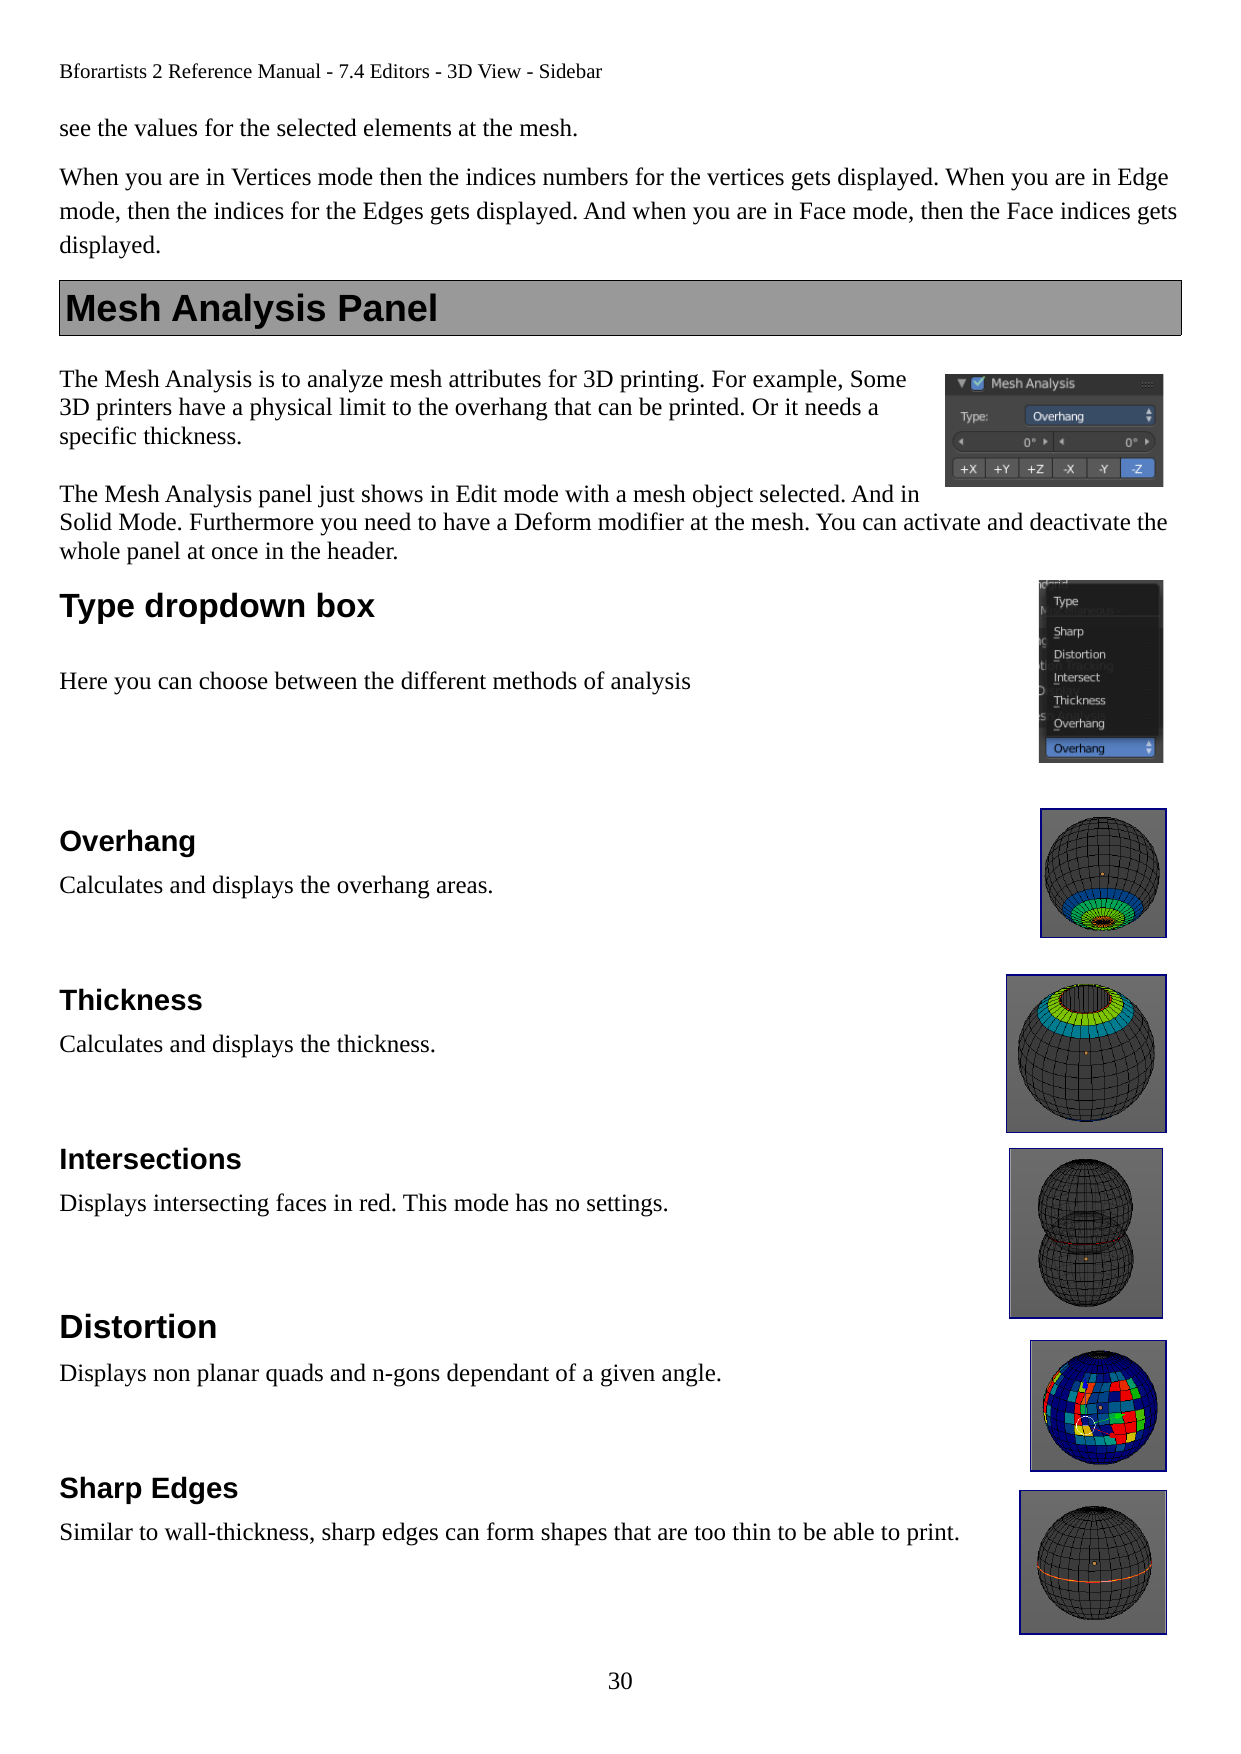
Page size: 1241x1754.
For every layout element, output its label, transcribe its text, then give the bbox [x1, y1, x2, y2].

picture [1007, 976, 1165, 1132]
text Displays intersecting faces in red. This mode has no settings. [59, 1188, 1009, 1217]
text Here you can choose between the different methods of analysis [59, 666, 1038, 694]
text Displays non planar quads and n-gons dependant of a given angle. [59, 1358, 1030, 1387]
subtitle Sharp Edges [59, 1471, 1181, 1505]
picture [945, 374, 1164, 487]
subtitle Thickness [59, 983, 1006, 1017]
picture [1010, 1149, 1162, 1317]
text The Mesh Analysis panel just shows in Edit mode with a mesh object selected. And in Solid Mode. Furthermore you need to have a Deform modifier at the mesh. You can activate and deactivate the whole panel at once in the header. [59, 479, 1181, 565]
text Calculates and displays the overhang areas. [59, 870, 1040, 899]
subtitle Intersections [59, 1142, 1181, 1176]
text see the values for the selected elements at the mesh. [59, 113, 1181, 141]
subtitle Type dropdown box [59, 586, 1038, 624]
text Calculates and displays the thickness. [59, 1029, 1006, 1058]
text Similar to wall-thickness, sharp edges can form shapes that are too thin to be able to print. [59, 1517, 1019, 1546]
text The Mesh Analysis is to analyze mesh attributes for 3D printing. For example, Some 3D printers have a physical limit to the overhang that can be printed. Or it needs a specific thickness. [59, 364, 1181, 450]
subtitle [1167, 983, 1181, 1017]
table_header Mesh Analysis Panel [60, 281, 1181, 335]
subtitle [1164, 586, 1181, 624]
subtitle [1167, 824, 1181, 858]
picture [1021, 1491, 1166, 1633]
subtitle Overhang [59, 824, 1040, 858]
subtitle Distortion [59, 1307, 1181, 1346]
picture [1038, 580, 1164, 763]
picture [1042, 810, 1165, 937]
text When you are in Vertices mode then the indices numbers for the vertices gets displayed. When you are in Edge mode, then the indices for the Edges gets displayed. And when you are in Face mode, then the Face indices gets displayed. [59, 162, 1181, 259]
picture [1031, 1341, 1165, 1470]
